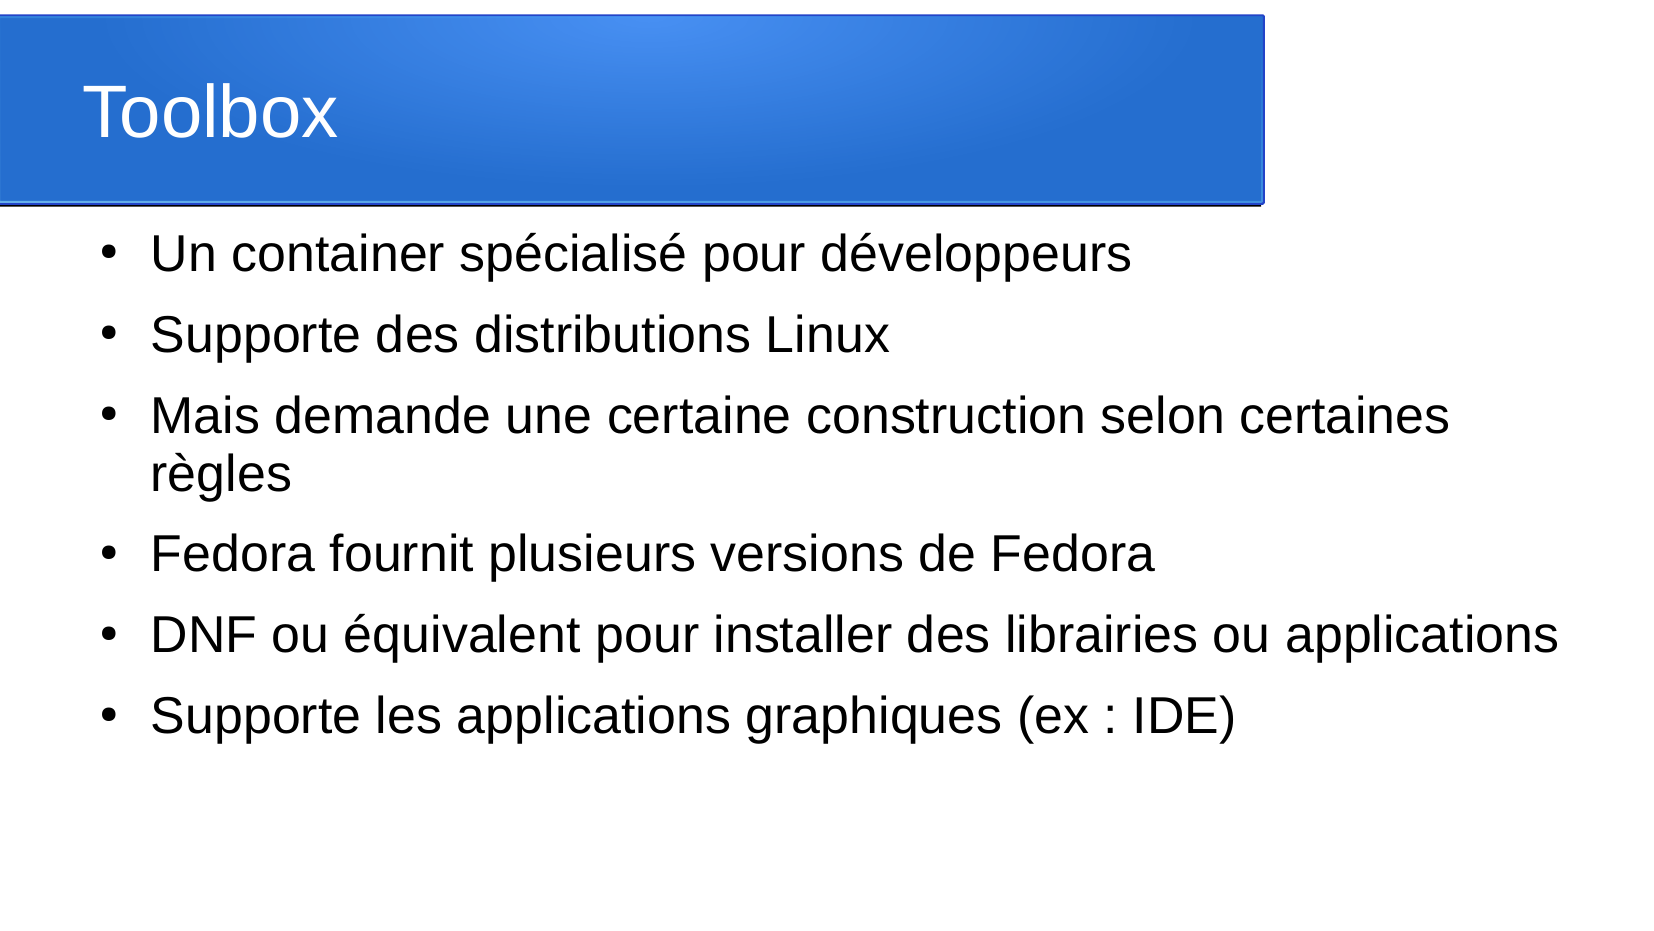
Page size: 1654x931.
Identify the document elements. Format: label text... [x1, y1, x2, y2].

title Toolbox [82, 35, 1235, 189]
list Un container spécialisé pour développeurs Supporte des distributions Linux Mais demande une certaine construction selon certaines règles Fedora fournit plusieurs versions de Fedora DNF ou équivalent pour installer des librairies ou applications Supporte les applications graphiques (ex : IDE) [82, 224, 1571, 764]
